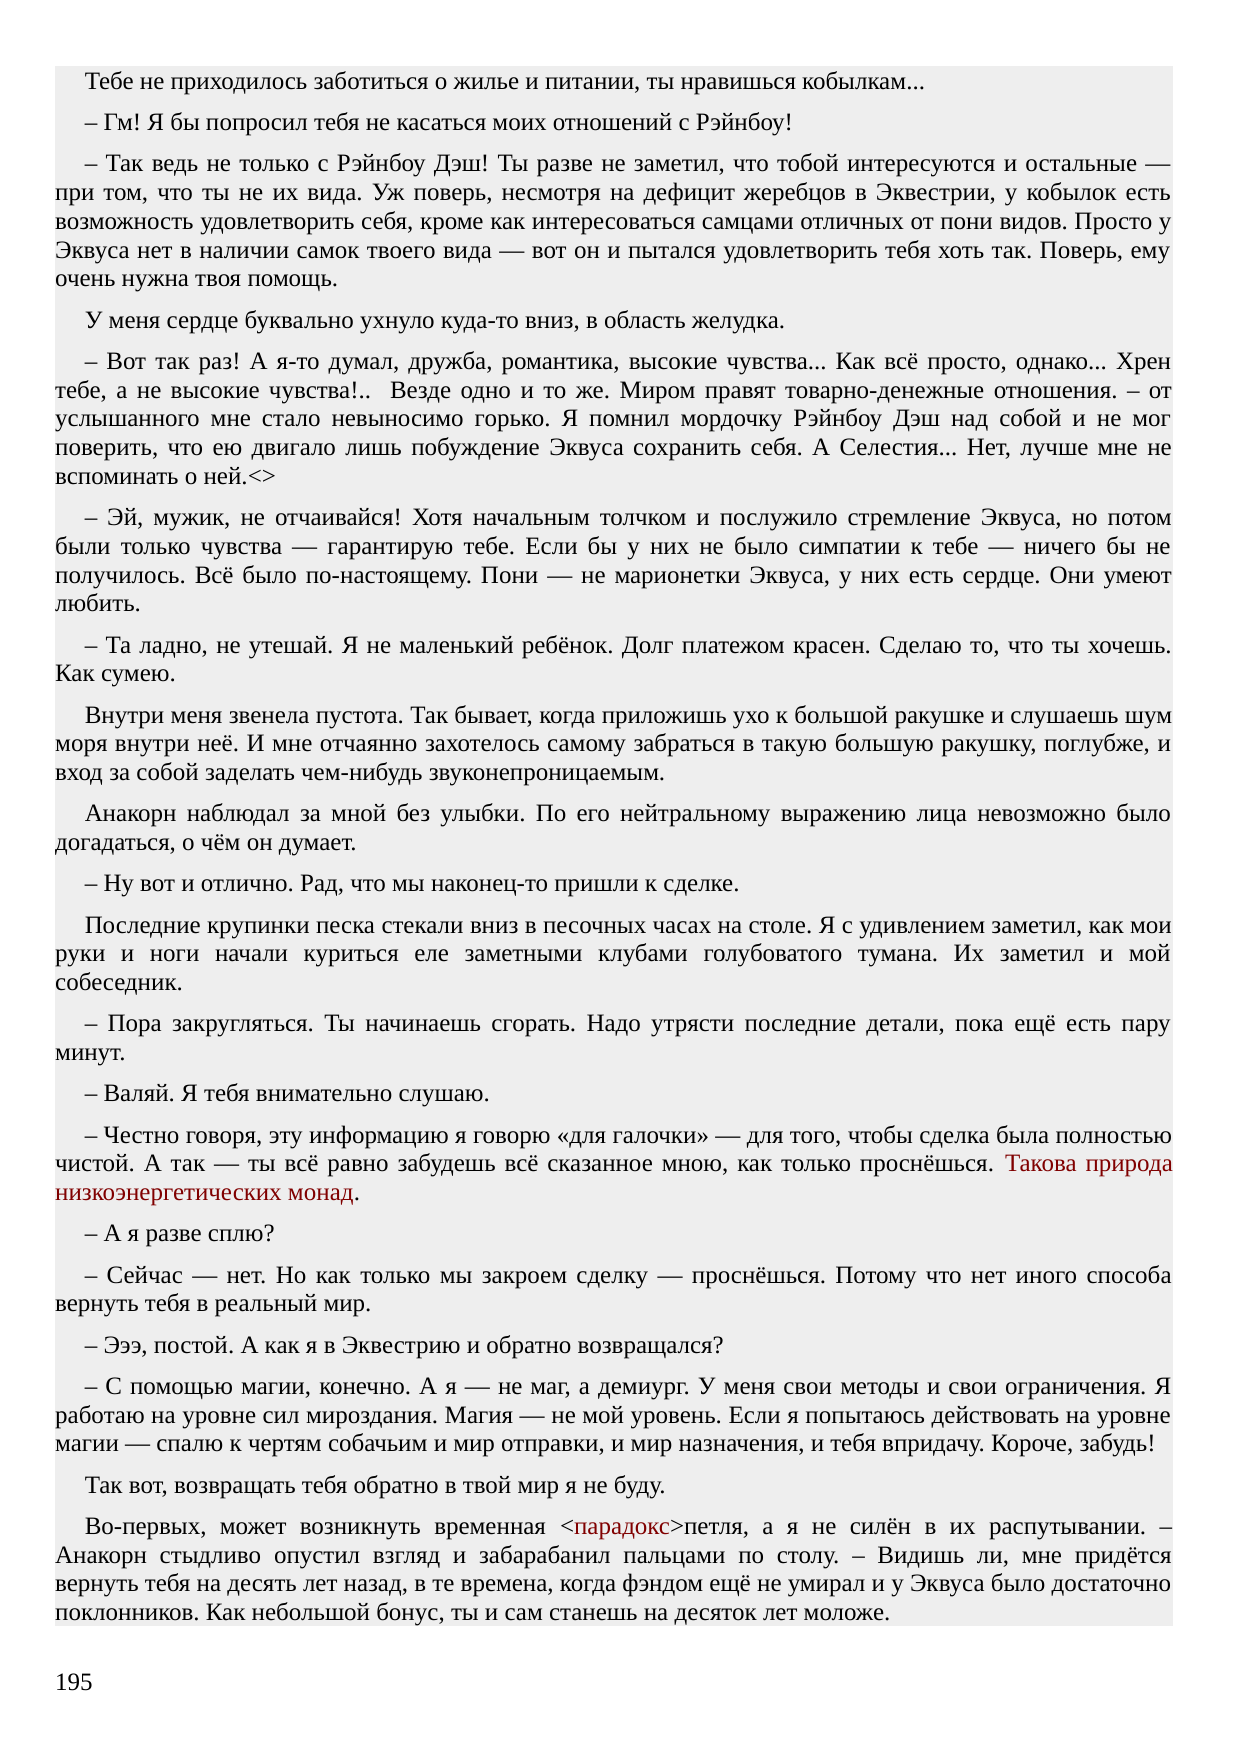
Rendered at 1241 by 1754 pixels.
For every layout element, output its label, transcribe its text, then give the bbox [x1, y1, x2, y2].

text – Эй, мужик, не отчаивайся! Хотя начальным толчком и послужило стремление Эквуса, но потом были только чувства — гарантирую тебе. Если бы у них не было симпатии к тебе — ничего бы не получилось. Всё было по-настоящему. Пони — не марионетки Эквуса, у них есть сердце. Они умеют любить. [55, 502, 1173, 617]
text – Гм! Я бы попросил тебя не касаться моих отношений с Рэйнбоу! [55, 107, 1173, 136]
text – Так ведь не только с Рэйнбоу Дэш! Ты разве не заметил, что тобой интересуются и остальные — при том, что ты не их вида. Уж поверь, несмотря на дефицит жеребцов в Эквестрии, у кобылок есть возможность удовлетворить себя, кроме как интересоваться самцами отличных от пони видов. Просто у Эквуса нет в наличии самок твоего вида — вот он и пытался удовлетворить тебя хоть так. Поверь, ему очень нужна твоя помощь. [55, 148, 1173, 292]
text – Та ладно, не утешай. Я не маленький ребёнок. Долг платежом красен. Сделаю то, что ты хочешь. Как сумею. [55, 630, 1173, 687]
text – Пора закругляться. Ты начинаешь сгорать. Надо утрясти последние детали, пока ещё есть пару минут. [55, 1008, 1173, 1066]
text – С помощью магии, конечно. А я — не маг, а демиург. У меня свои методы и свои ограничения. Я работаю на уровне сил мироздания. Магия — не мой уровень. Если я попытаюсь действовать на уровне магии — спалю к чертям собачьим и мир отправки, и мир назначения, и тебя впридачу. Короче, забудь! [55, 1371, 1173, 1457]
text – Ну вот и отлично. Рад, что мы наконец-то пришли к сделке. [55, 868, 1173, 897]
text – Сейчас — нет. Но как только мы закроем сделку — проснёшься. Потому что нет иного способа вернуть тебя в реальный мир. [55, 1260, 1173, 1317]
text – Эээ, постой. А как я в Эквестрию и обратно возвращался? [55, 1330, 1173, 1358]
text Внутри меня звенела пустота. Так бывает, когда приложишь ухо к большой ракушке и слушаешь шум моря внутри неё. И мне отчаянно захотелось самому забраться в такую большую ракушку, поглубже, и вход за собой заделать чем-нибудь звуконепроницаемым. [55, 700, 1173, 786]
text – Валяй. Я тебя внимательно слушаю. [55, 1078, 1173, 1107]
text У меня сердце буквально ухнуло куда-то вниз, в область желудка. [55, 305, 1173, 333]
text Тебе не приходилось заботиться о жилье и питании, ты нравишься кобылкам... [55, 66, 1173, 95]
text Последние крупинки песка стекали вниз в песочных часах на столе. Я с удивлением заметил, как мои руки и ноги начали куриться еле заметными клубами голубоватого тумана. Их заметил и мой собеседник. [55, 910, 1173, 996]
text – Вот так раз! А я-то думал, дружба, романтика, высокие чувства... Как всё просто, однако... Хрен тебе, а не высокие чувства!.. Везде одно и то же. Миром правят товарно-денежные отношения. – от услышанного мне стало невыносимо горько. Я помнил мордочку Рэйнбоу Дэш над собой и не мог поверить, что ею двигало лишь побуждение Эквуса сохранить себя. А Селестия... Нет, лучше мне не вспоминать о ней.<> [55, 346, 1173, 490]
text Во-первых, может возникнуть временная <парадокс>петля, а я не силён в их распутывании. – Анакорн стыдливо опустил взгляд и забарабанил пальцами по столу. – Видишь ли, мне придётся вернуть тебя на десять лет назад, в те времена, когда фэндом ещё не умирал и у Эквуса было достаточно поклонников. Как небольшой бонус, ты и сам станешь на десяток лет моложе. [55, 1511, 1173, 1626]
text – А я разве сплю? [55, 1218, 1173, 1247]
text – Честно говоря, эту информацию я говорю «для галочки» — для того, чтобы сделка была полностью чистой. А так — ты всё равно забудешь всё сказанное мною, как только проснёшься. Такова природа низкоэнергетических монад. [55, 1120, 1173, 1206]
text Анакорн наблюдал за мной без улыбки. По его нейтральному выражению лица невозможно было догадаться, о чём он думает. [55, 798, 1173, 856]
text Так вот, возвращать тебя обратно в твой мир я не буду. [55, 1470, 1173, 1498]
